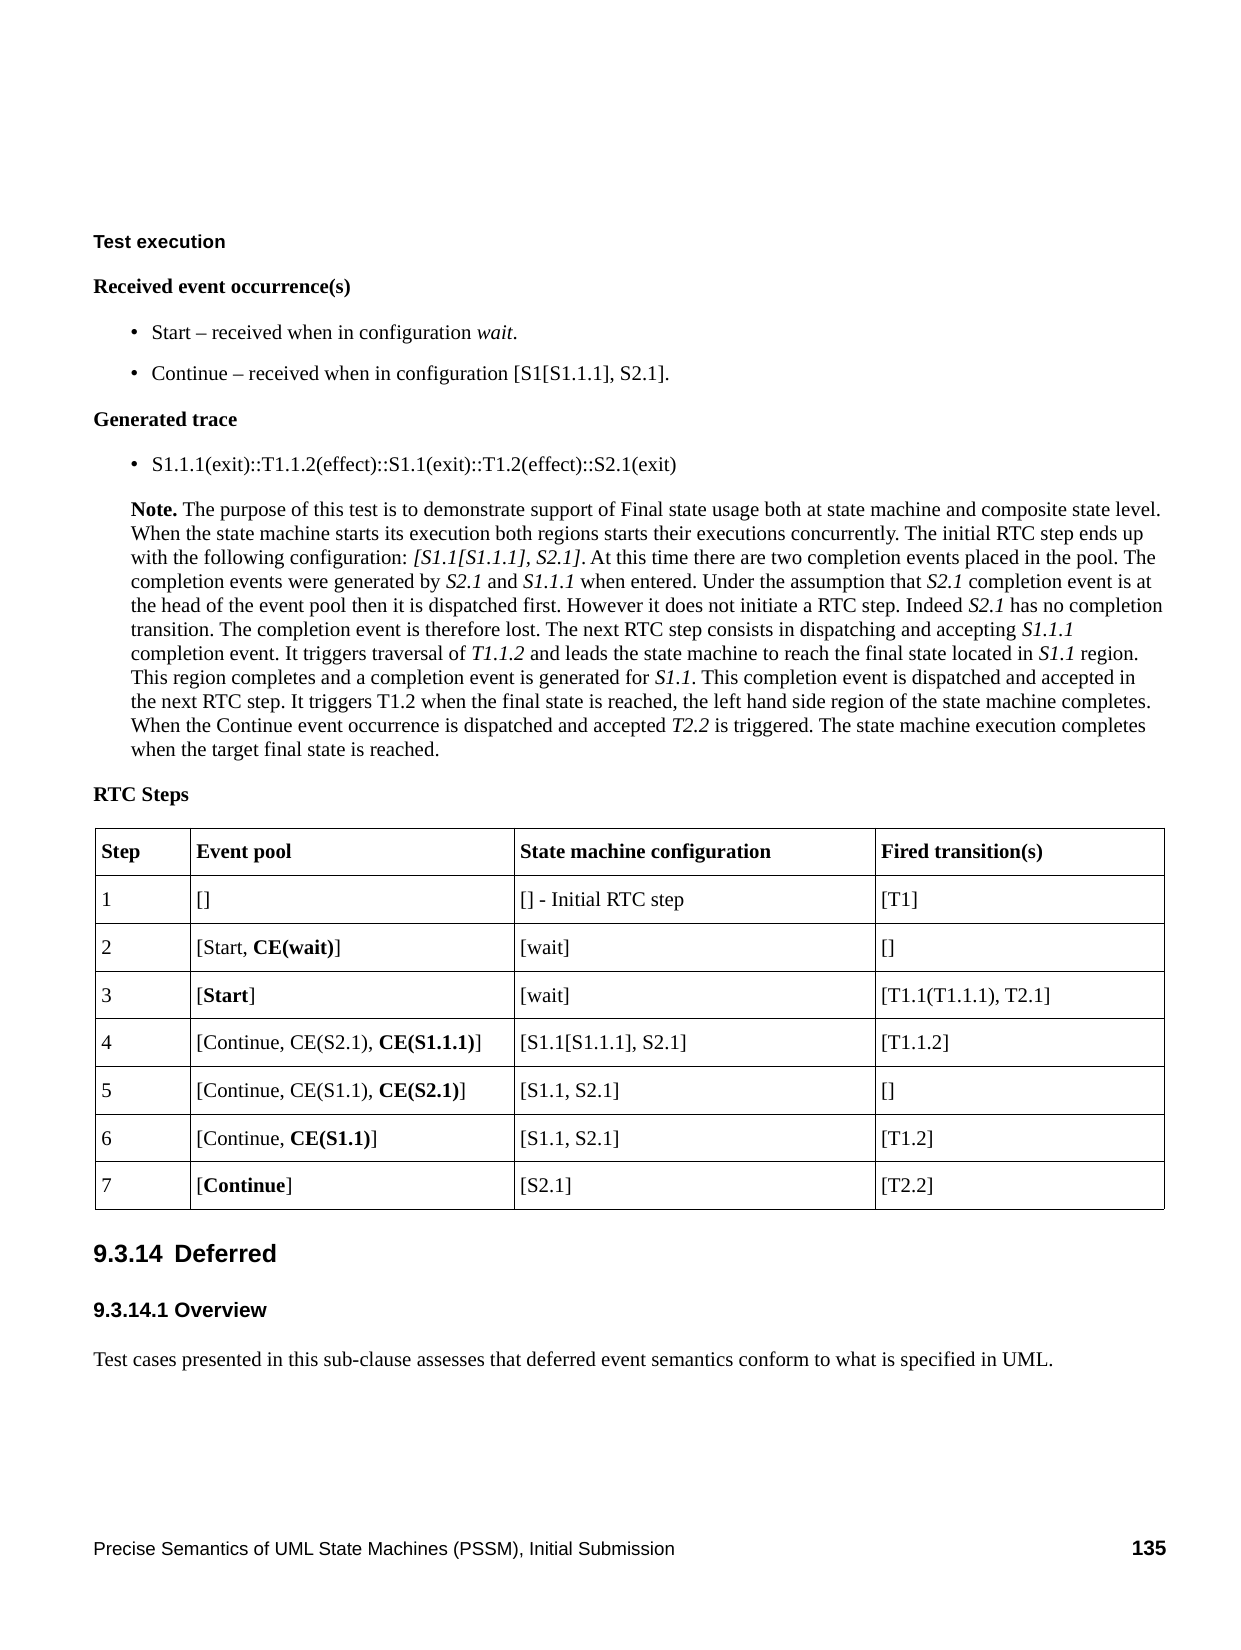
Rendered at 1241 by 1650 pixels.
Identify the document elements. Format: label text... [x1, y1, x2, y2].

text Generated trace [93, 406, 1164, 431]
table_cell [] [191, 876, 514, 923]
table_cell [] [876, 1067, 1164, 1114]
text RTC Steps [93, 782, 1164, 806]
table_cell 3 [96, 972, 190, 1018]
table_cell [S1.1[S1.1.1], S2.1] [515, 1019, 875, 1066]
subtitle Test execution [93, 231, 1164, 253]
table_cell [] [876, 924, 1164, 971]
table_cell [T2.2] [876, 1162, 1164, 1209]
text Received event occurrence(s) [93, 274, 1164, 298]
table_cell 7 [96, 1162, 190, 1209]
text Note. The purpose of this test is to demonstrate support of Final state usage both at state machine and composite state level. When the state machine starts its execution both regions starts their executions concurrently. The initial RTC step ends up with the following configuration: [S1.1[S1.1.1], S2.1]. At this time there are two completion events placed in the pool. The completion events were generated by S2.1 and S1.1.1 when entered. Under the assumption that S2.1 completion event is at the head of the event pool then it is dispatched first. However it does not initiate a RTC step. Indeed S2.1 has no completion transition. The completion event is therefore lost. The next RTC step consists in dispatching and accepting S1.1.1 completion event. It triggers traversal of T1.1.2 and leads the state machine to reach the final state located in S1.1 region. This region completes and a completion event is generated for S1.1. This completion event is dispatched and accepted in the next RTC step. It triggers T1.2 when the final state is reached, the left hand side region of the state machine completes. When the Continue event occurrence is dispatched and accepted T2.2 is triggered. The state machine execution completes when the target final state is reached. [131, 497, 1164, 761]
table_cell [] - Initial RTC step [515, 876, 875, 923]
subtitle Deferred [93, 1238, 1164, 1268]
list S1.1.1(exit)::T1.1.2(effect)::S1.1(exit)::T1.2(effect)::S2.1(exit) [131, 452, 1164, 476]
table_cell [Continue, CE(S1.1)] [191, 1115, 514, 1161]
table_cell [Continue, CE(S2.1), CE(S1.1.1)] [191, 1019, 514, 1066]
list Continue – received when in configuration [S1[S1.1.1], S2.1]. [131, 360, 1164, 385]
subtitle Overview [93, 1297, 1164, 1322]
table_cell 1 [96, 876, 190, 923]
table_cell [wait] [515, 924, 875, 971]
table_header Fired transition(s) [876, 829, 1164, 875]
table_cell 6 [96, 1115, 190, 1161]
table_cell [wait] [515, 972, 875, 1018]
table_header State machine configuration [515, 829, 875, 875]
table_cell [Start] [191, 972, 514, 1018]
table_header Step [96, 829, 190, 875]
table_cell 5 [96, 1067, 190, 1114]
table_header Event pool [191, 829, 514, 875]
table_cell [S2.1] [515, 1162, 875, 1209]
table_cell [S1.1, S2.1] [515, 1115, 875, 1161]
text Test cases presented in this sub-clause assesses that deferred event semantics conform to what is specified in UML. [93, 1347, 1164, 1371]
table_cell [T1.2] [876, 1115, 1164, 1161]
table_cell [Continue] [191, 1162, 514, 1209]
table_cell [S1.1, S2.1] [515, 1067, 875, 1114]
table_cell 2 [96, 924, 190, 971]
table_cell [Start, CE(wait)] [191, 924, 514, 971]
table_cell [T1.1(T1.1.1), T2.1] [876, 972, 1164, 1018]
table_cell [Continue, CE(S1.1), CE(S2.1)] [191, 1067, 514, 1114]
list Start – received when in configuration wait. [131, 319, 1164, 344]
table_cell [T1] [876, 876, 1164, 923]
table_cell [T1.1.2] [876, 1019, 1164, 1066]
table_cell 4 [96, 1019, 190, 1066]
